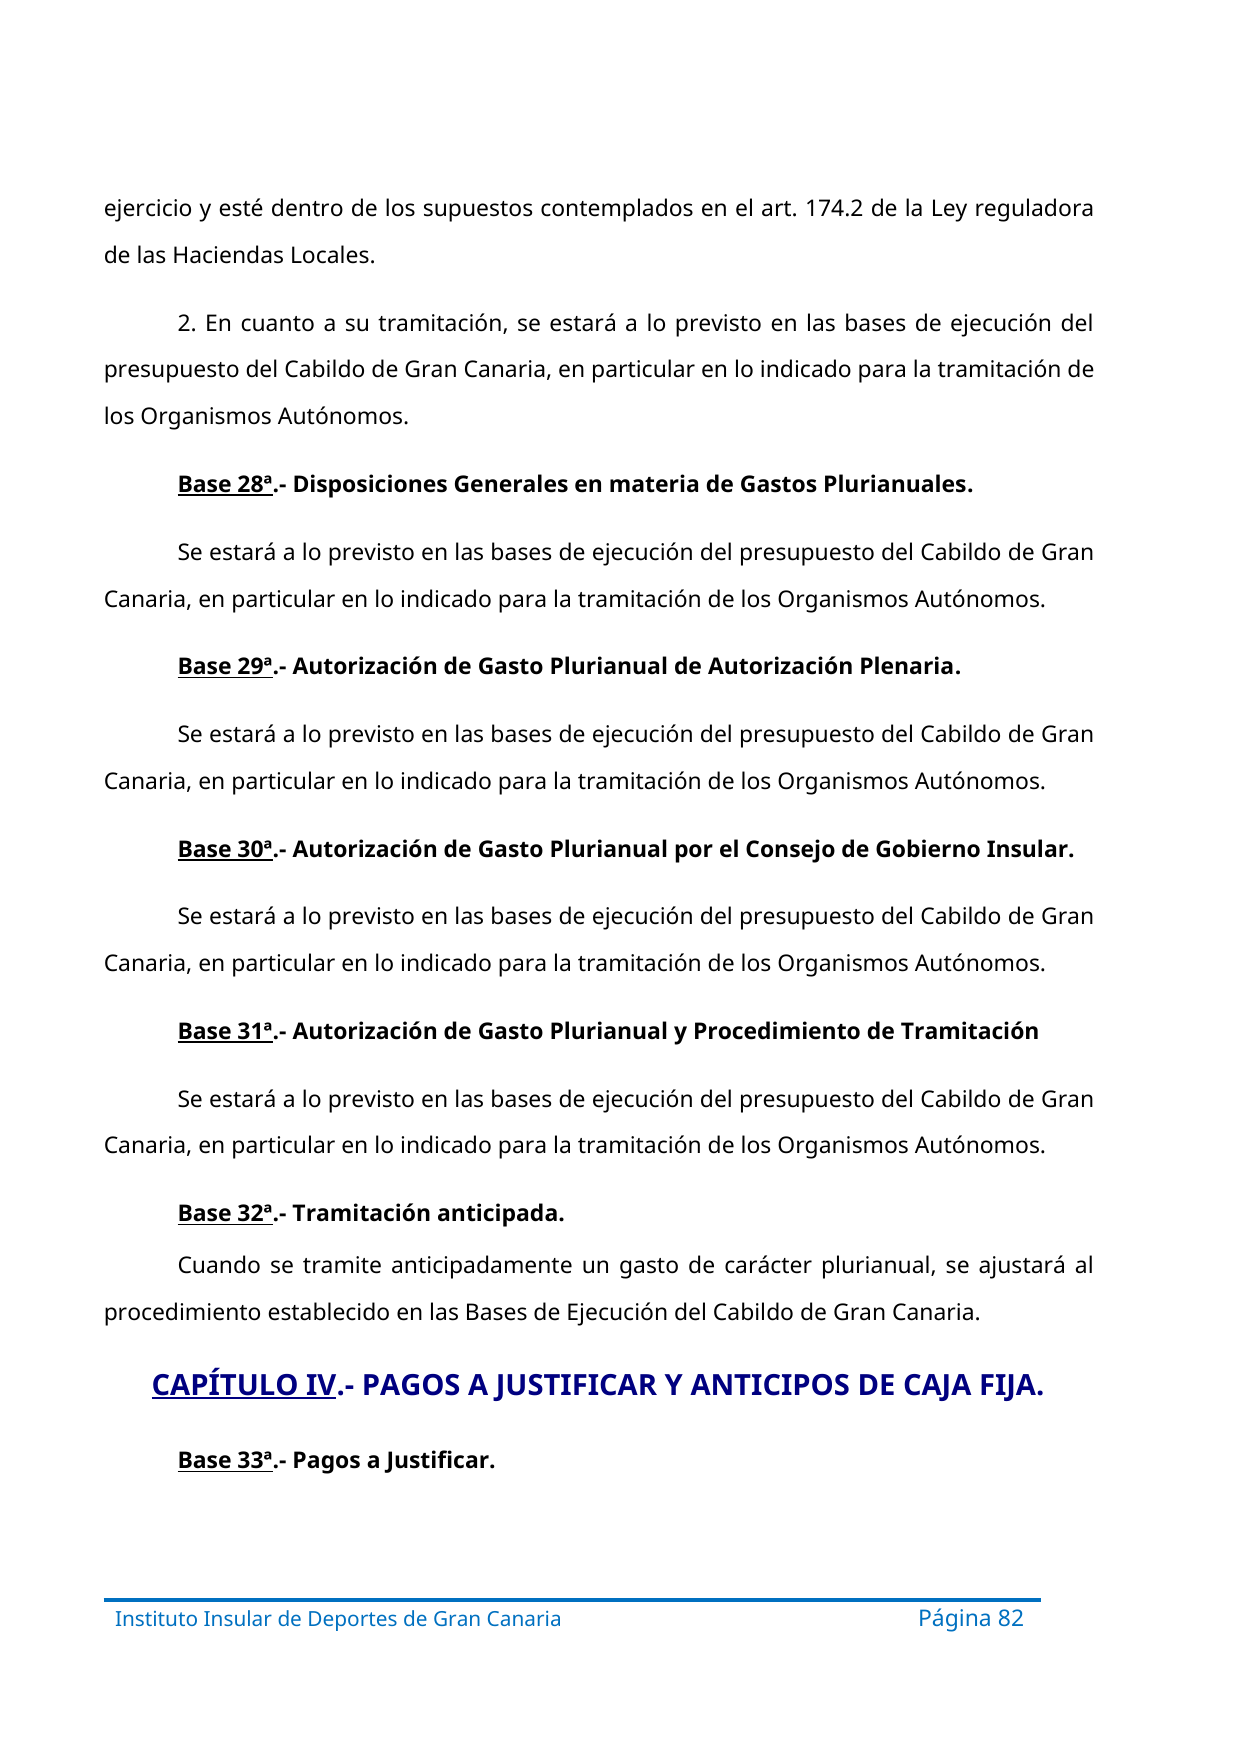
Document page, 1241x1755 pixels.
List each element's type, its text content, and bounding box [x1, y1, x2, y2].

text Base 33ª.- Pagos a Justificar. [103, 1444, 1093, 1475]
text 2. En cuanto a su tramitación, se estará a lo previsto en las bases de ejecución del presupuesto del Cabildo de Gran Canaria, en particular en lo indicado para la tramitación de los Organismos Autónomos. [103, 307, 1096, 432]
subtitle Se estará a lo previsto en las bases de ejecución del presupuesto del Cabildo de Gran Canaria, en particular en lo indicado para la tramitación de los Organismos Autónomos. [103, 536, 1096, 614]
subtitle Se estará a lo previsto en las bases de ejecución del presupuesto del Cabildo de Gran Canaria, en particular en lo indicado para la tramitación de los Organismos Autónomos. [103, 1083, 1095, 1161]
text CAPÍTULO IV.- PAGOS A JUSTIFICAR Y ANTICIPOS DE CAJA FIJA. [103, 1364, 1093, 1403]
text Base 29ª.- Autorización de Gasto Plurianual de Autorización Plenaria. [103, 650, 1093, 682]
subtitle Base 30ª.- Autorización de Gasto Plurianual por el Consejo de Gobierno Insular. [103, 833, 1095, 864]
subtitle Se estará a lo previsto en las bases de ejecución del presupuesto del Cabildo de Gran Canaria, en particular en lo indicado para la tramitación de los Organismos Autónomos. [103, 900, 1095, 978]
text Base 31ª.- Autorización de Gasto Plurianual y Procedimiento de Tramitación [103, 1015, 1095, 1046]
text ejercicio y esté dentro de los supuestos contemplados en el art. 174.2 de la Ley reguladora de las Haciendas Locales. [103, 192, 1095, 270]
text Cuando se tramite anticipadamente un gasto de carácter plurianual, se ajustará al procedimiento establecido en las Bases de Ejecución del Cabildo de Gran Canaria. [103, 1249, 1095, 1327]
subtitle Base 28ª.- Disposiciones Generales en materia de Gastos Plurianuales. [103, 468, 1095, 499]
text Base 32ª.- Tramitación anticipada. [103, 1197, 1093, 1228]
subtitle Se estará a lo previsto en las bases de ejecución del presupuesto del Cabildo de Gran Canaria, en particular en lo indicado para la tramitación de los Organismos Autónomos. [103, 718, 1095, 796]
